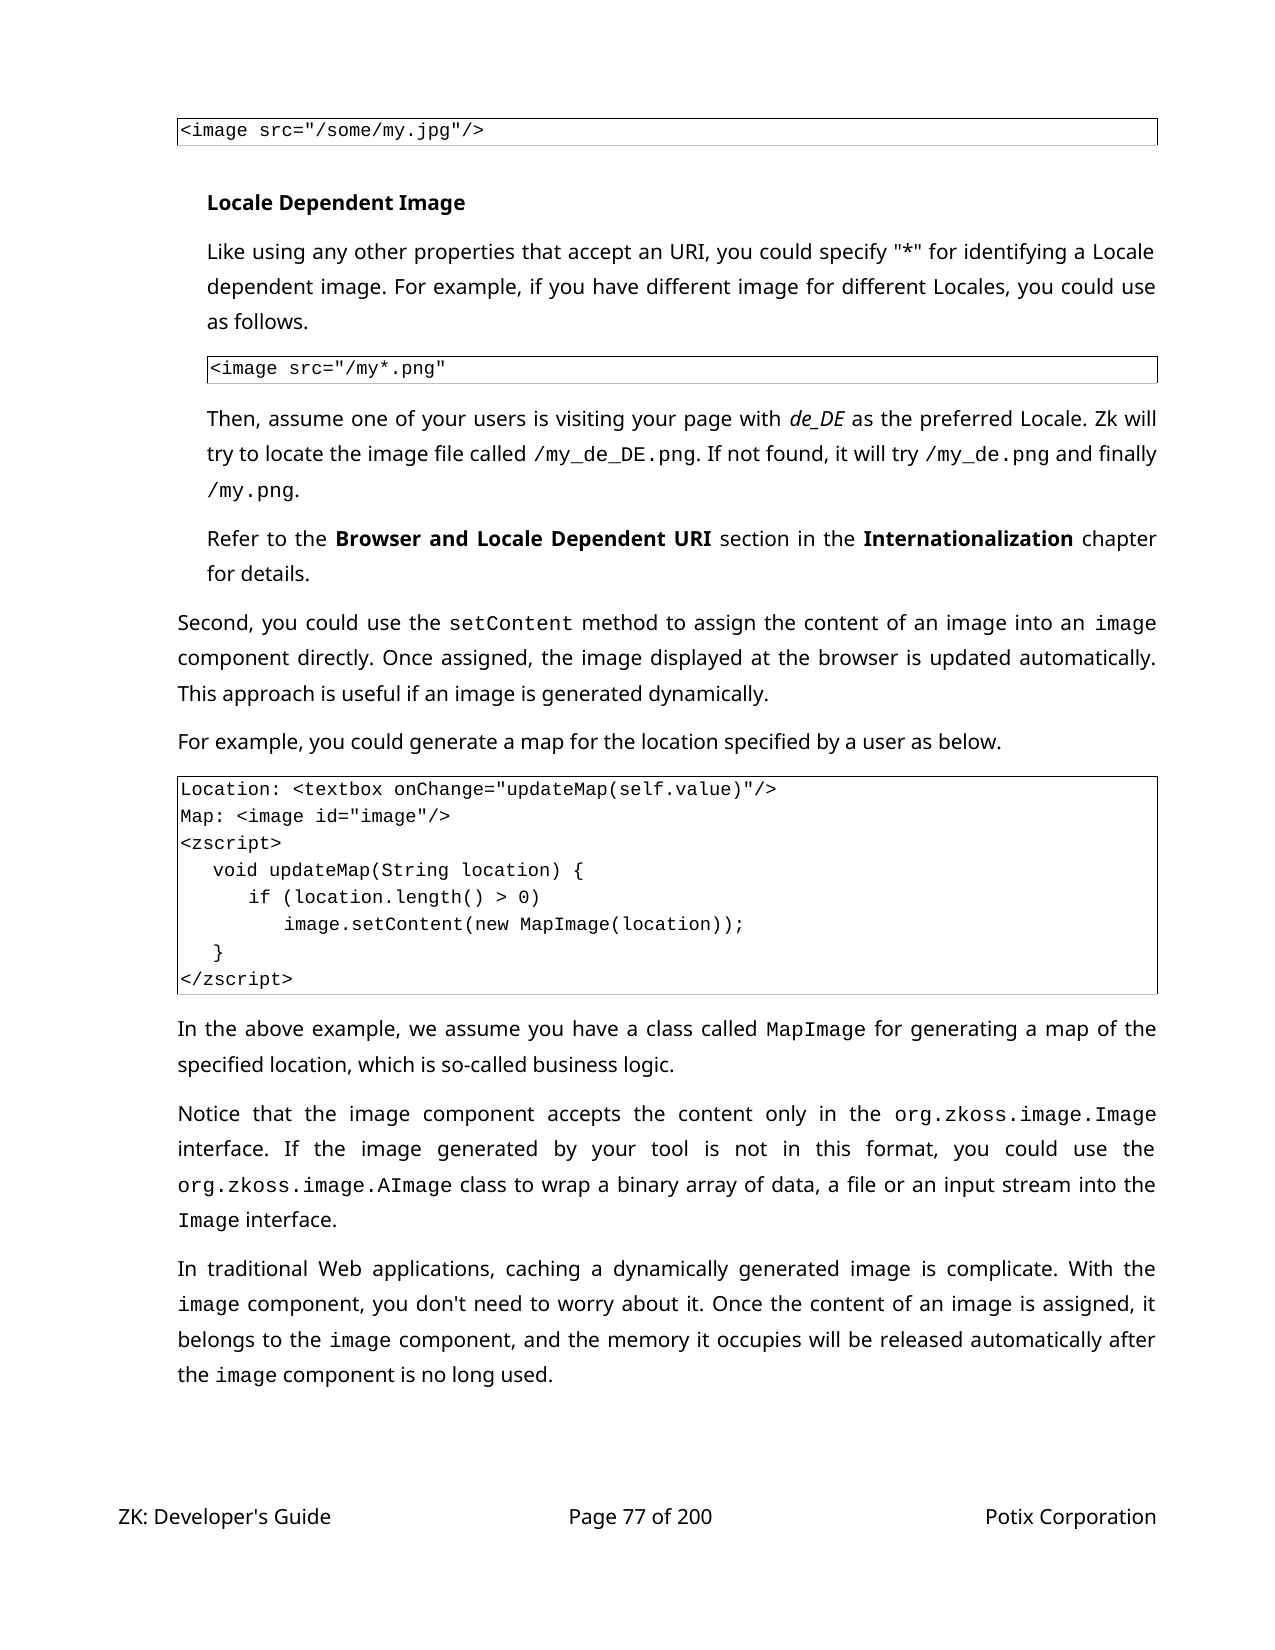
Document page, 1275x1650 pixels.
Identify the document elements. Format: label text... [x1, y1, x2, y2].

text Notice that the image component accepts the content only in the org.zkoss.image.Image interface. If the image generated by your tool is not in this format, you could use the org.zkoss.image.AImage class to wrap a binary array of data, a file or an input stream into the Image interface. [177, 1099, 1157, 1234]
text In traditional Web applications, caching a dynamically generated image is complicate. With the image component, you don't need to worry about it. Once the content of an image is assigned, it belongs to the image component, and the memory it occupies will be released automatically after the image component is no long used. [177, 1254, 1157, 1389]
text Map: <image id="image"/> [178, 803, 1157, 828]
text <zscript> [178, 831, 1157, 855]
text Like using any other properties that accept an URI, you could specify "*" for identifying a Locale dependent image. For example, if you have different image for different Locales, you could use as follows. [207, 237, 1157, 335]
text <image src="/some/my.jpg"/> [178, 119, 1157, 145]
text In the above example, we assume you have a class called MapImage for generating a map of the specified location, which is so-called business logic. [177, 1014, 1157, 1078]
text For example, you could generate a map for the location specified by a user as below. [177, 727, 1157, 756]
text Second, you could use the setContent method to assign the content of an image into an image component directly. Once assigned, the image displayed at the browser is updated automatically. This approach is useful if an image is generated dynamically. [177, 608, 1157, 707]
text Then, assume one of your users is visiting your page with de_DE as the preferred Locale. Zk will try to locate the image file called /my_de_DE.png. If not found, it will try /my_de.png and finally /my.png. [207, 404, 1157, 503]
text Refer to the Browser and Locale Dependent URI section in the Internationalization chapter for details. [207, 524, 1157, 587]
subtitle Locale Dependent Image [207, 188, 1157, 216]
text <image src="/my*.png" [208, 357, 1157, 383]
text } [178, 939, 1157, 964]
text image.setContent(new MapImage(location)); [178, 912, 1157, 937]
text </zscript> [178, 967, 1157, 994]
text if (location.length() > 0) [178, 885, 1157, 909]
text void updateMap(String location) { [178, 858, 1157, 882]
text Location: <textbox onChange="updateMap(self.value)"/> [178, 777, 1157, 801]
